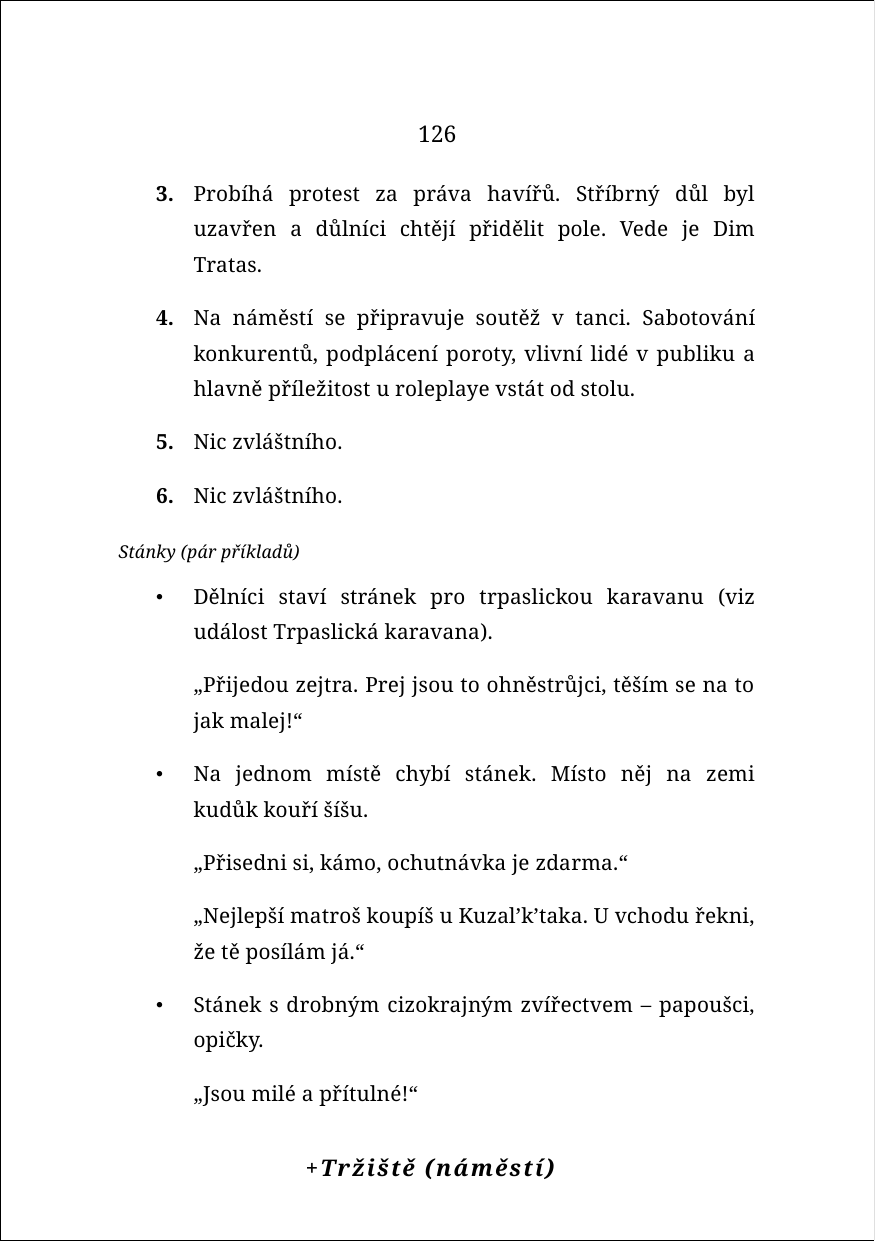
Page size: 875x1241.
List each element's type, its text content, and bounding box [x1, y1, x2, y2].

list Na jednom místě chybí stánek. Místo něj na zemi kudůk kouří šíšu. [156, 759, 756, 823]
list Probíhá protest za práva havířů. Stříbrný důl byl uzavřen a důlníci chtějí přidělit pole. Vede je Dim Tratas. [156, 179, 756, 278]
list „Přijedou zejtra. Prej jsou to ohněstrůjci, těším se na to jak malej!“ [156, 671, 756, 734]
list Stánek s drobným cizokrajným zvířectvem – papoušci, opičky. [156, 990, 756, 1054]
text Stánky (pár příkladů) [118, 540, 756, 564]
list „Nejlepší matroš koupíš u Kuzal’k’taka. U vchodu řekni, že tě posílám já.“ [156, 901, 756, 965]
list Nic zvláštního. [156, 481, 756, 509]
list Nic zvláštního. [156, 427, 756, 456]
list Dělníci staví stránek pro trpaslickou karavanu (viz událost Trpaslická karavana). [156, 582, 756, 646]
list „Přisedni si, kámo, ochutnávka je zdarma.“ [156, 848, 756, 877]
list „Jsou milé a přítulné!“ [156, 1079, 756, 1107]
list Na náměstí se připravuje soutěž v tanci. Sabotování konkurentů, podplácení poroty, vlivní lidé v publiku a hlavně příležitost u roleplaye vstát od stolu. [156, 303, 756, 403]
